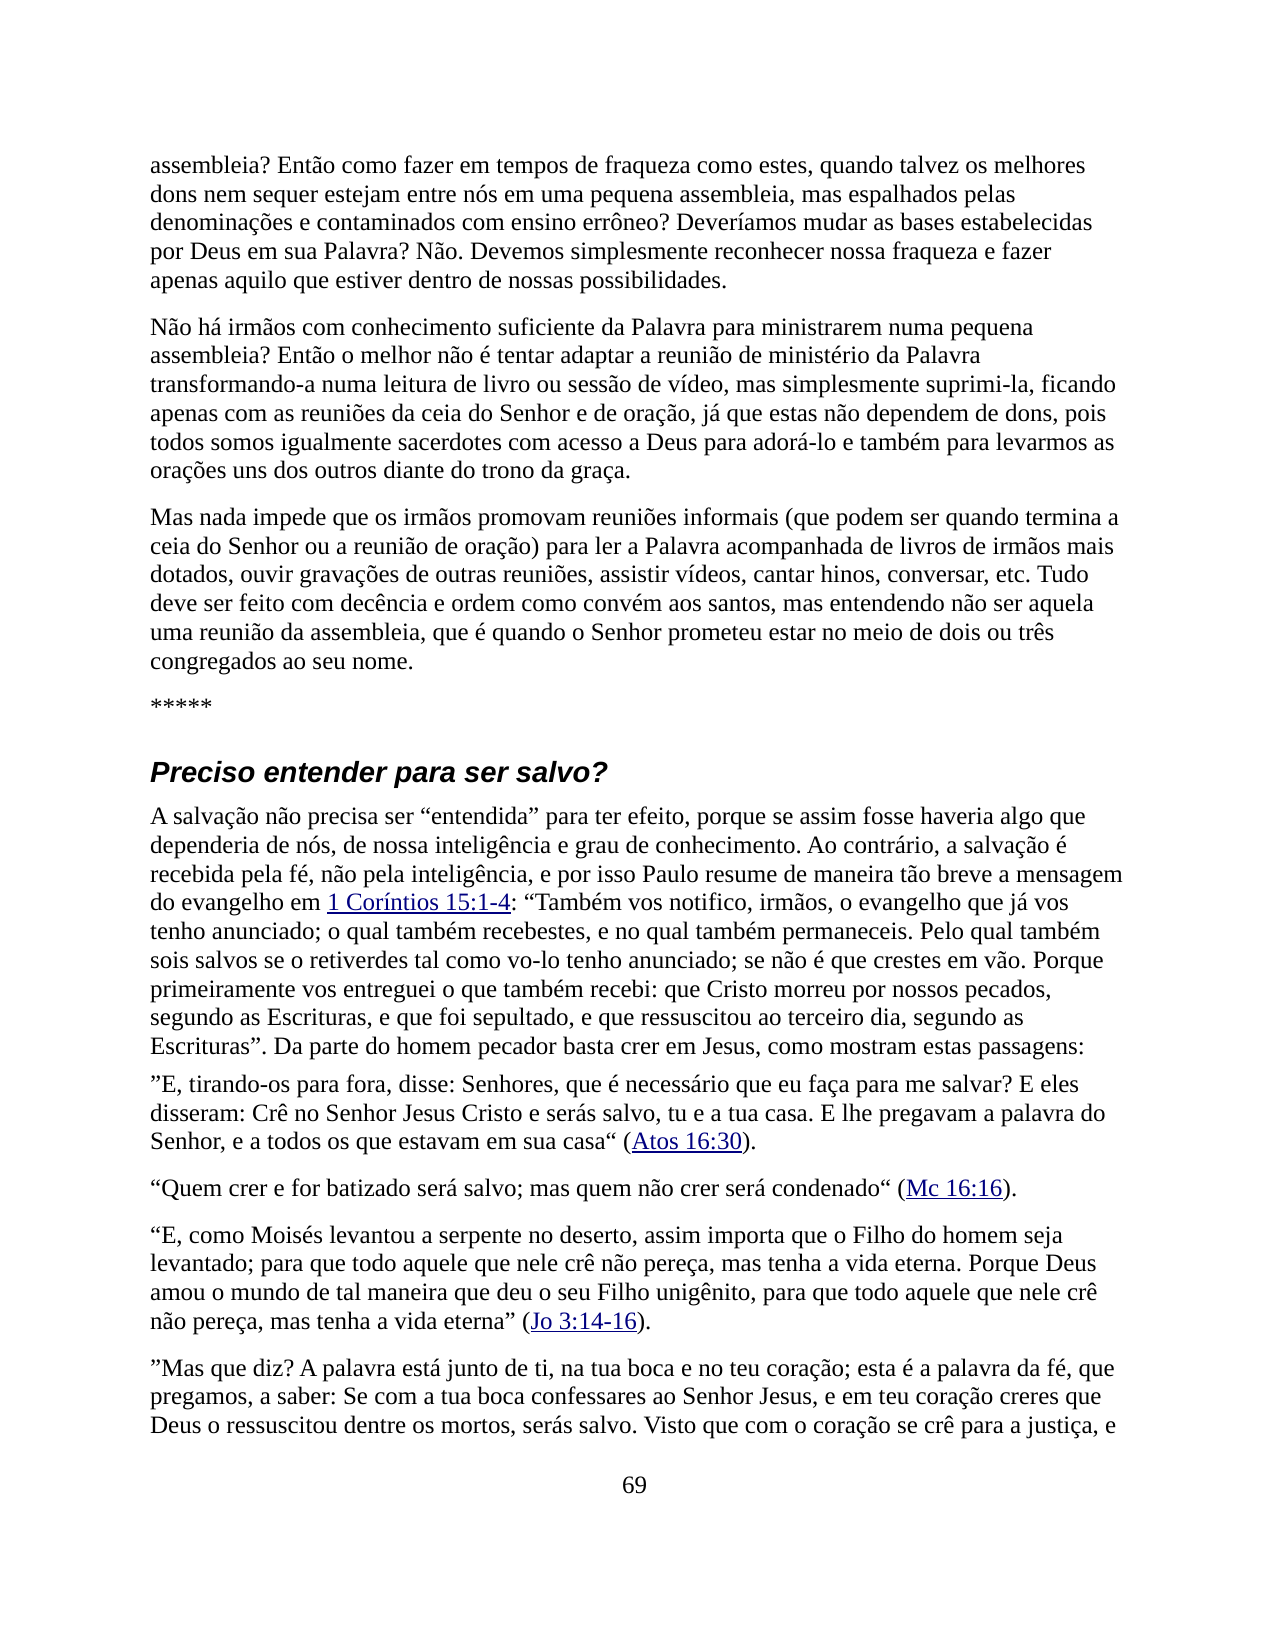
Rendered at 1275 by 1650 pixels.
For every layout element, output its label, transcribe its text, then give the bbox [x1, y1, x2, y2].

subtitle Preciso entender para ser salvo? [150, 755, 1125, 789]
text Não há irmãos com conhecimento suficiente da Palavra para ministrarem numa pequena assembleia? Então o melhor não é tentar adaptar a reunião de ministério da Palavra transformando-a numa leitura de livro ou sessão de vídeo, mas simplesmente suprimi-la, ficando apenas com as reuniões da ceia do Senhor e de oração, já que estas não dependem de dons, pois todos somos igualmente sacerdotes com acesso a Deus para adorá-lo e também para levarmos as orações uns dos outros diante do trono da graça. [150, 312, 1125, 484]
text “Quem crer e for batizado será salvo; mas quem não crer será condenado“ (Mc 16:16). [150, 1173, 1125, 1202]
text “E, como Moisés levantou a serpente no deserto, assim importa que o Filho do homem seja levantado; para que todo aquele que nele crê não pereça, mas tenha a vida eterna. Porque Deus amou o mundo de tal maneira que deu o seu Filho unigênito, para que todo aquele que nele crê não pereça, mas tenha a vida eterna” (Jo 3:14-16). [150, 1220, 1125, 1335]
text Mas nada impede que os irmãos promovam reuniões informais (que podem ser quando termina a ceia do Senhor ou a reunião de oração) para ler a Palavra acompanhada de livros de irmãos mais dotados, ouvir gravações de outras reuniões, assistir vídeos, cantar hinos, conversar, etc. Tudo deve ser feito com decência e ordem como convém aos santos, mas entendendo não ser aquela uma reunião da assembleia, que é quando o Senhor prometeu estar no meio de dois ou três congregados ao seu nome. [150, 502, 1125, 674]
text ”E, tirando-os para fora, disse: Senhores, que é necessário que eu faça para me salvar? E eles disseram: Crê no Senhor Jesus Cristo e serás salvo, tu e a tua casa. E lhe pregavam a palavra do Senhor, e a todos os que estavam em sua casa“ (Atos 16:30). [150, 1069, 1125, 1155]
text ”Mas que diz? A palavra está junto de ti, na tua boca e no teu coração; esta é a palavra da fé, que pregamos, a saber: Se com a tua boca confessares ao Senhor Jesus, e em teu coração creres que Deus o ressuscitou dentre os mortos, serás salvo. Visto que com o coração se crê para a justiça, e [150, 1353, 1125, 1439]
text ***** [150, 692, 1125, 721]
text A salvação não precisa ser “entendida” para ter efeito, porque se assim fosse haveria algo que dependeria de nós, de nossa inteligência e grau de conhecimento. Ao contrário, a salvação é recebida pela fé, não pela inteligência, e por isso Paulo resume de maneira tão breve a mensagem do evangelho em 1 Coríntios 15:1-4: “Também vos notifico, irmãos, o evangelho que já vos tenho anunciado; o qual também recebestes, e no qual também permaneceis. Pelo qual também sois salvos se o retiverdes tal como vo-lo tenho anunciado; se não é que crestes em vão. Porque primeiramente vos entreguei o que também recebi: que Cristo morreu por nossos pecados, segundo as Escrituras, e que foi sepultado, e que ressuscitou ao terceiro dia, segundo as Escrituras”. Da parte do homem pecador basta crer em Jesus, como mostram estas passagens: [150, 801, 1125, 1060]
text assembleia? Então como fazer em tempos de fraqueza como estes, quando talvez os melhores dons nem sequer estejam entre nós em uma pequena assembleia, mas espalhados pelas denominações e contaminados com ensino errôneo? Deveríamos mudar as bases estabelecidas por Deus em sua Palavra? Não. Devemos simplesmente reconhecer nossa fraqueza e fazer apenas aquilo que estiver dentro de nossas possibilidades. [150, 150, 1125, 294]
